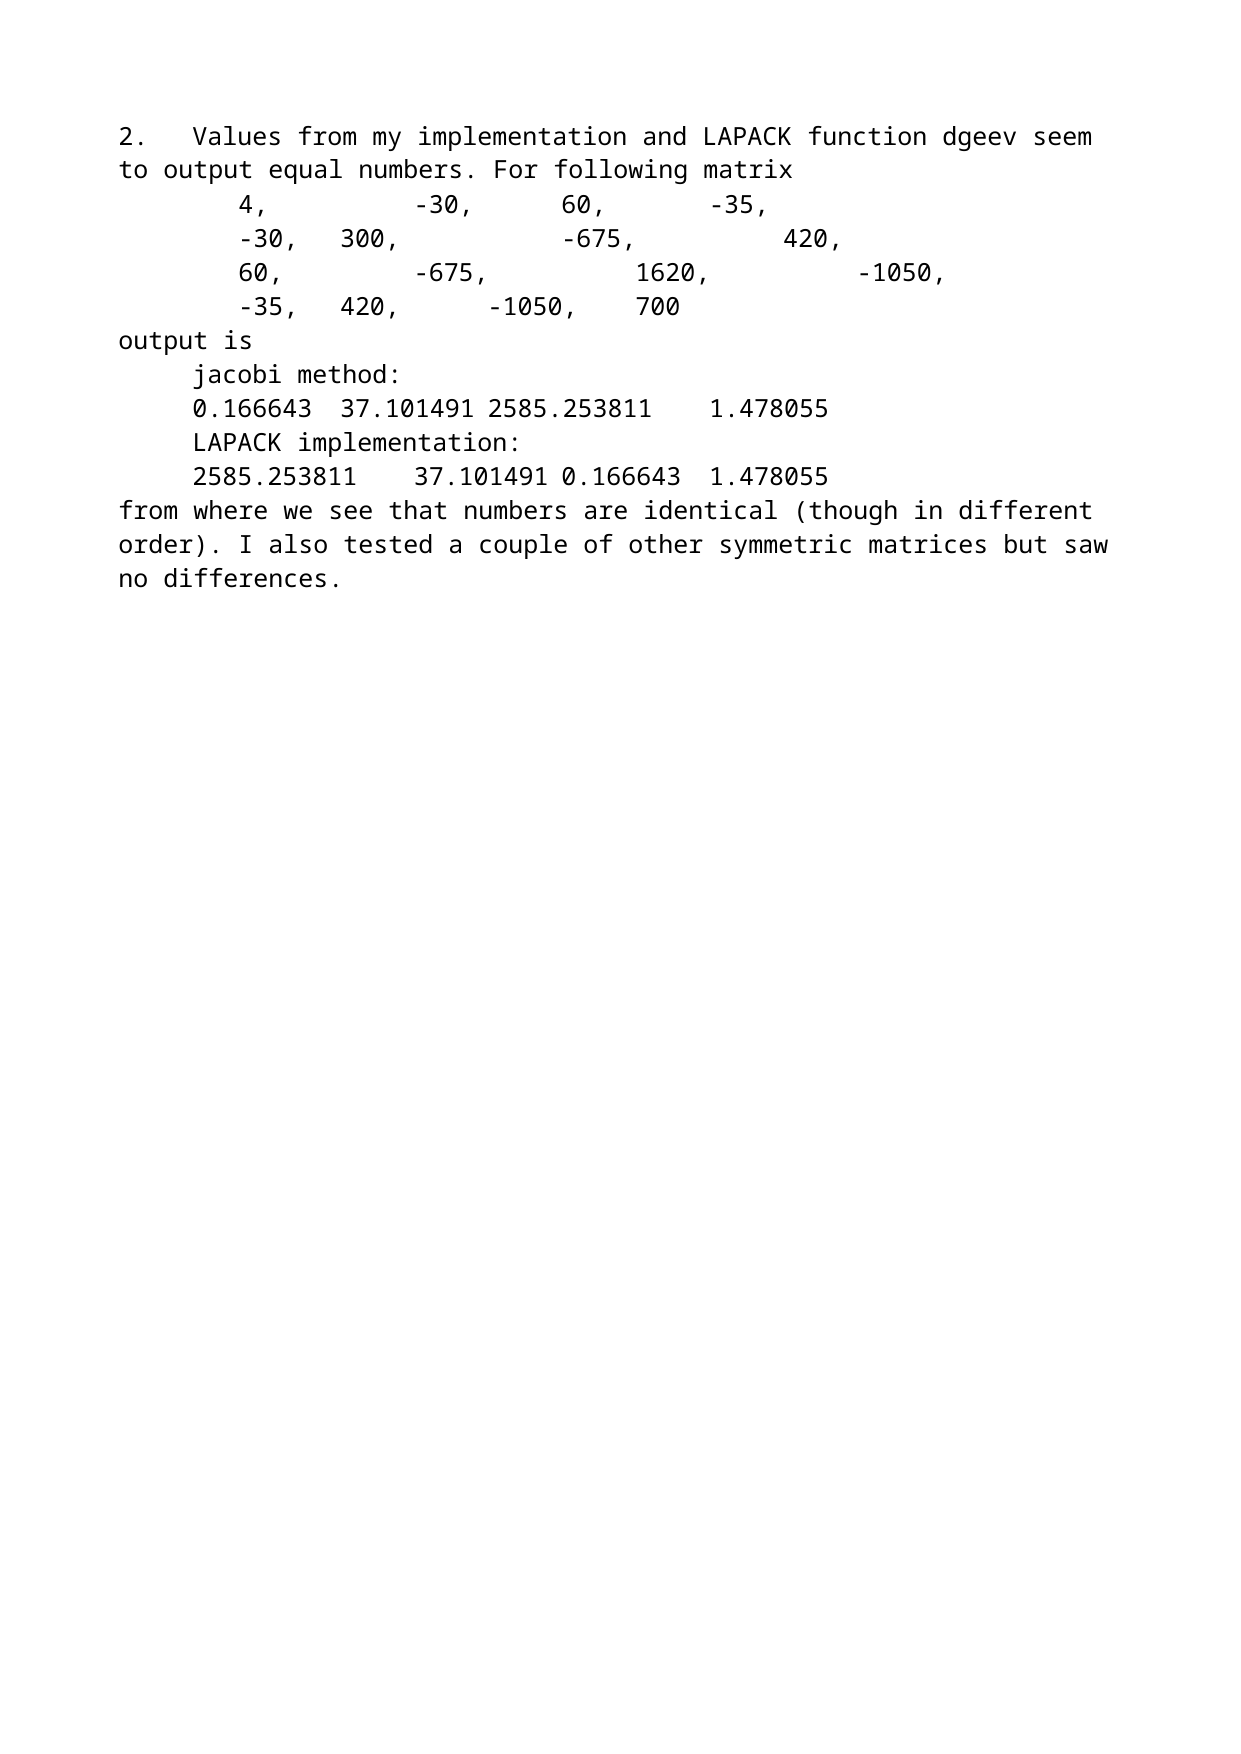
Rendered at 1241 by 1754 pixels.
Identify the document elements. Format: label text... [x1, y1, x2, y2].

text 0.166643 37.101491 2585.253811 1.478055 [118, 391, 1122, 425]
text jacobi method: [118, 357, 1122, 391]
text from where we see that numbers are identical (though in different order). I also tested a couple of other symmetric matrices but saw no differences. [118, 493, 1122, 595]
text LAPACK implementation: [118, 425, 1122, 459]
text 2585.253811 37.101491 0.166643 1.478055 [118, 459, 1122, 493]
text -35, 420, -1050, 700 [118, 288, 1122, 322]
text 60, -675, 1620, -1050, [118, 254, 1122, 288]
text output is [118, 322, 1122, 357]
text -30, 300, -675, 420, [118, 220, 1122, 254]
text 4, -30, 60, -35, [118, 186, 1122, 220]
text 2. Values from my implementation and LAPACK function dgeev seem to output equal numbers. For following matrix [118, 118, 1122, 186]
